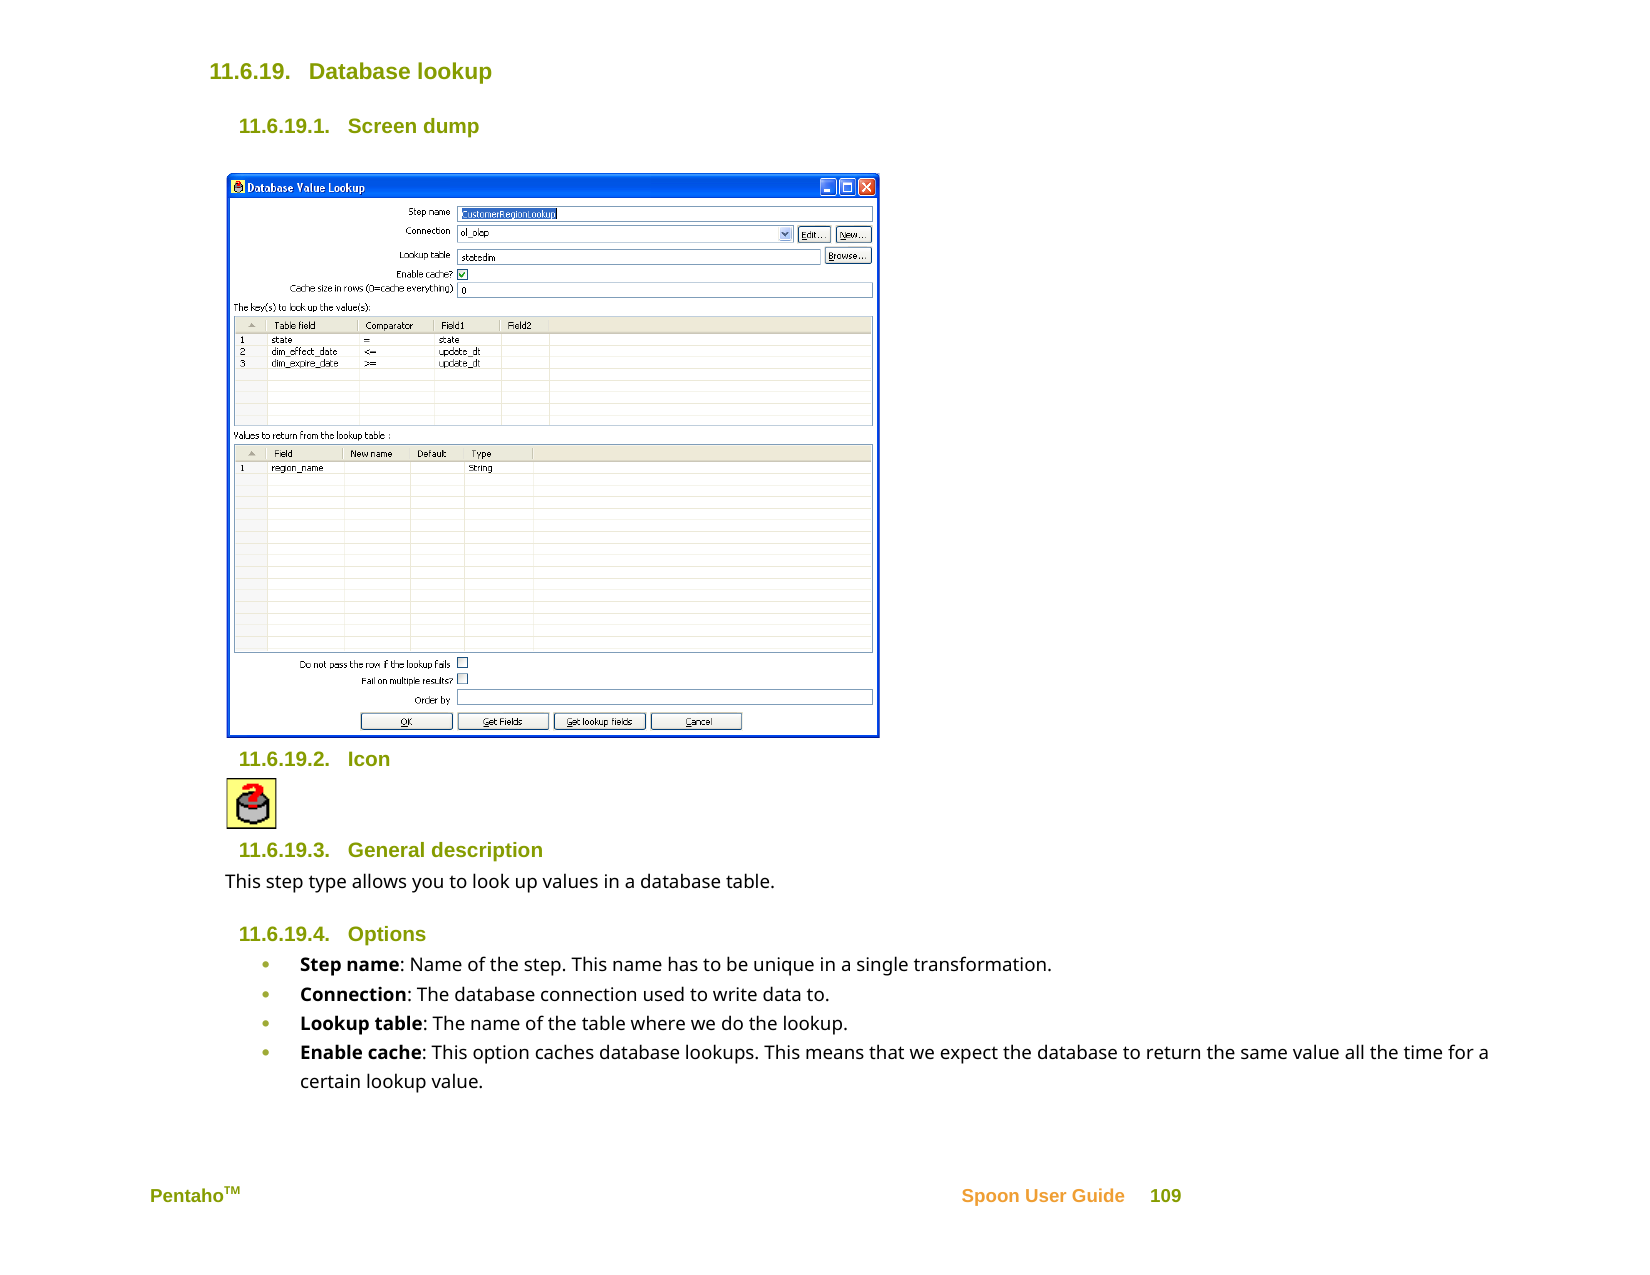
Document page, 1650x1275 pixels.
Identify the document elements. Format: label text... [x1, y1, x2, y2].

text This step type allows you to look up values in a database table. [225, 865, 1500, 894]
picture [226, 778, 277, 829]
list Connection: The database connection used to write data to. [262, 978, 1500, 1007]
list Step name: Name of the step. This name has to be unique in a single transformation. [262, 948, 1500, 978]
subtitle Database lookup [209, 52, 1500, 87]
subtitle Icon [239, 159, 1500, 773]
subtitle Screen dump [239, 106, 1500, 141]
subtitle Options [239, 913, 1500, 948]
picture [226, 173, 880, 738]
subtitle General description [239, 792, 1500, 864]
list Lookup table: The name of the table where we do the lookup. [262, 1007, 1500, 1036]
list Enable cache: This option caches database lookups. This means that we expect the database to return the same value all the time for a certain lookup value. [262, 1036, 1500, 1094]
